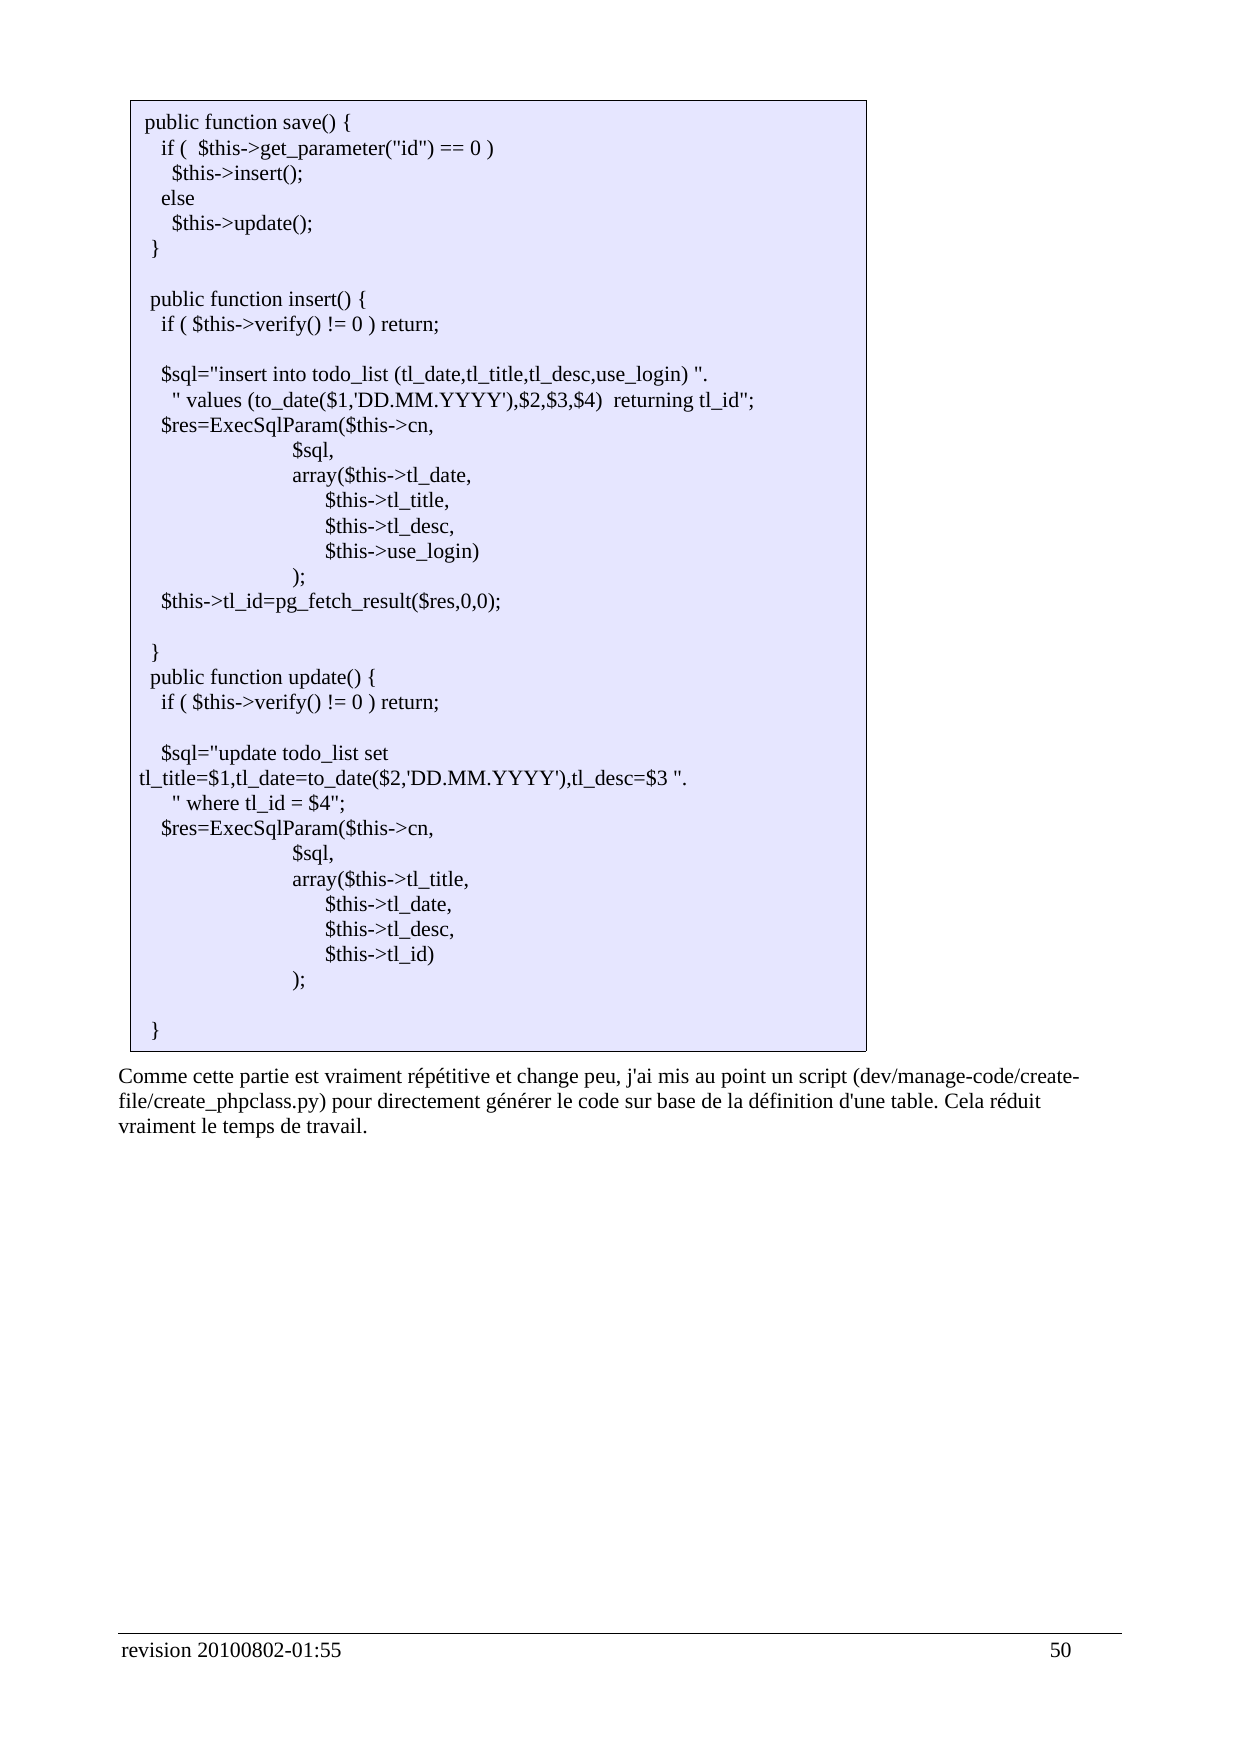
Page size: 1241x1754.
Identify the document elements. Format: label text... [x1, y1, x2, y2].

text public function update() { if ( $this->verify() != 0 ) return; $sql="update todo_list set tl_title=$1,tl_date=to_date($2,'DD.MM.YYYY'),tl_desc=$3 ". " where tl_id = $4"; $res=ExecSqlParam($this->cn, $sql, array($this->tl_title, $this->tl_date, $this->tl_desc, $this->tl_id) ); } [139, 664, 857, 1042]
text [118, 88, 1122, 1063]
text Comme cette partie est vraiment répétitive et change peu, j'ai mis au point un script (dev/manage-code/create-file/create_phpclass.py) pour directement générer le code sur base de la définition d'une table. Cela réduit vraiment le temps de travail. [118, 1063, 1122, 1138]
text public function save() { if ( $this->get_parameter("id") == 0 ) $this->insert(); else $this->update(); } public function insert() { if ( $this->verify() != 0 ) return; $sql="insert into todo_list (tl_date,tl_title,tl_desc,use_login) ". " values (to_date($1,'DD.MM.YYYY'),$2,$3,$4) returning tl_id"; $res=ExecSqlParam($this->cn, $sql, array($this->tl_date, $this->tl_title, $this->tl_desc, $this->use_login) ); $this->tl_id=pg_fetch_result($res,0,0); } [139, 109, 857, 664]
